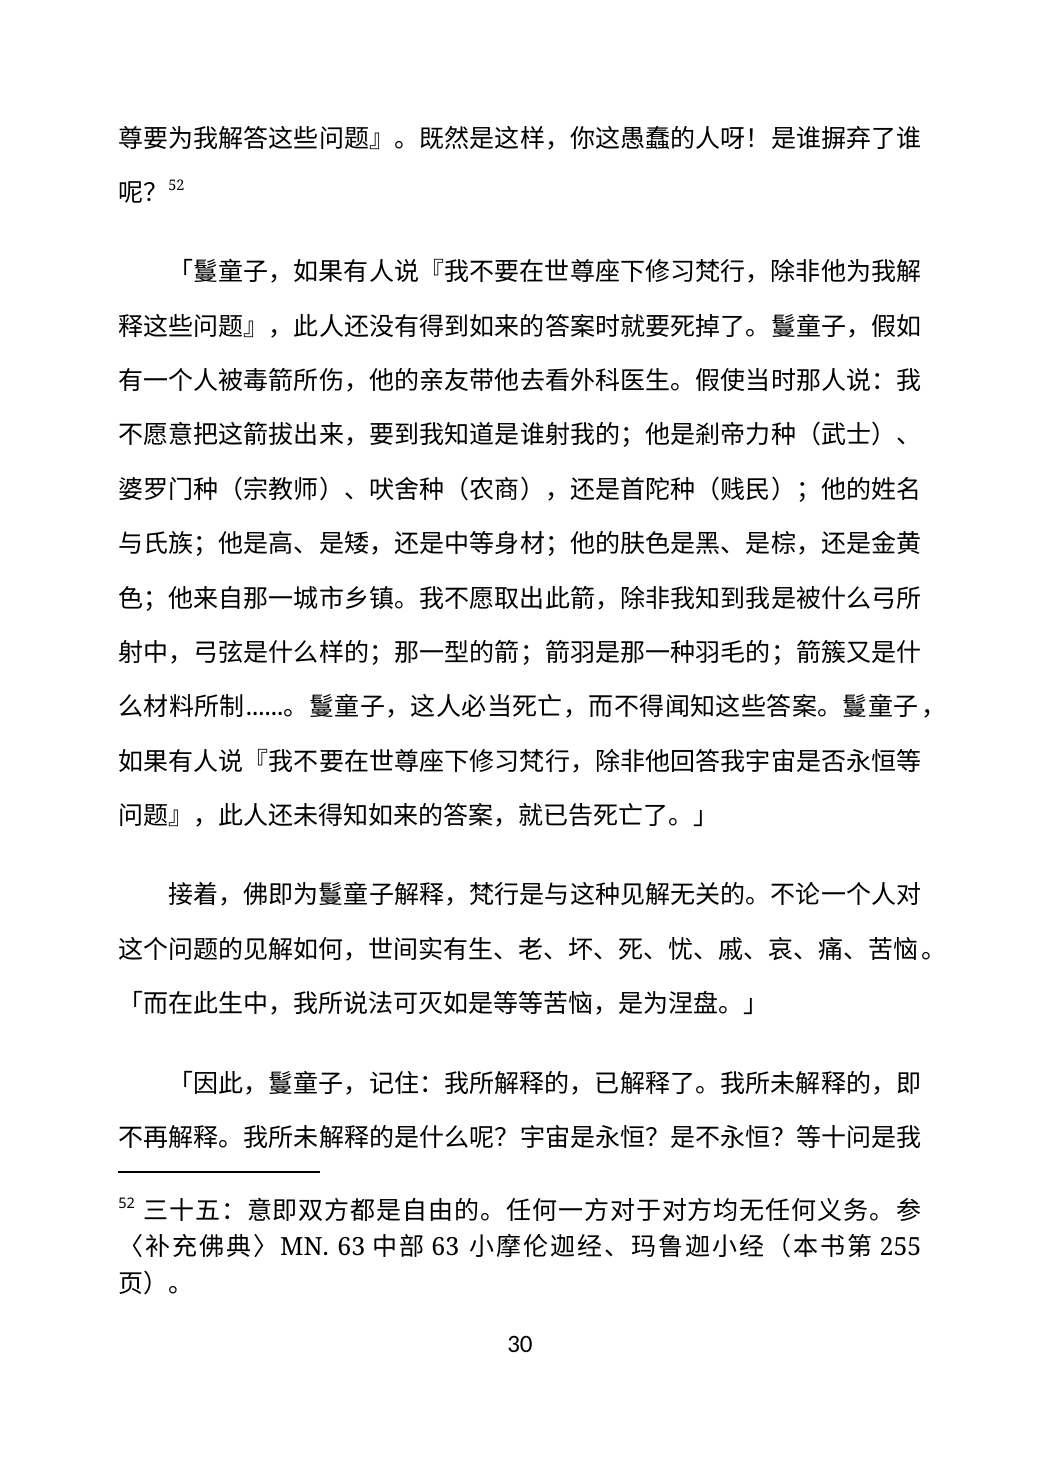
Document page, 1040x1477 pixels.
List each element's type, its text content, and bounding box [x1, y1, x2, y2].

text 「因此，鬘童子，记住：我所解释的，已解释了。我所未解释的，即不再解释。我所未解释的是什么呢？宇宙是永恒？是不永恒？等十问是我 [118, 1063, 921, 1154]
text 三十五：意即双方都是自由的。任何一方对于对方均无任何义务。参〈补充佛典〉MN. 63中部63 小摩伦迦经、玛鲁迦小经（本书第255页）。 [118, 1191, 921, 1299]
text 尊要为我解答这些问题』。既然是这样，你这愚蠢的人呀！是谁摒弃了谁呢？ [118, 118, 921, 209]
text 「鬘童子，如果有人说『我不要在世尊座下修习梵行，除非他为我解释这些问题』，此人还没有得到如来的答案时就要死掉了。鬘童子，假如有一个人被毒箭所伤，他的亲友带他去看外科医生。假使当时那人说：我不愿意把这箭拔出来，要到我知道是谁射我的；他是剎帝力种（武士）、婆罗门种（宗教师）、吠舍种（农商），还是首陀种（贱民）；他的姓名与氏族；他是高、是矮，还是中等身材；他的肤色是黑、是棕，还是金黄色；他来自那一城市乡镇。我不愿取出此箭，除非我知到我是被什么弓所射中，弓弦是什么样的；那一型的箭；箭羽是那一种羽毛的；箭簇又是什么材料所制......。鬘童子，这人必当死亡，而不得闻知这些答案。鬘童子，如果有人说『我不要在世尊座下修习梵行，除非他回答我宇宙是否永恒等问题』，此人还未得知如来的答案，就已告死亡了。」 [118, 252, 921, 832]
text 接着，佛即为鬘童子解释，梵行是与这种见解无关的。不论一个人对这个问题的见解如何，世间实有生、老、坏、死、忧、戚、哀、痛、苦恼。「而在此生中，我所说法可灭如是等等苦恼，是为涅盘。」 [118, 875, 921, 1020]
